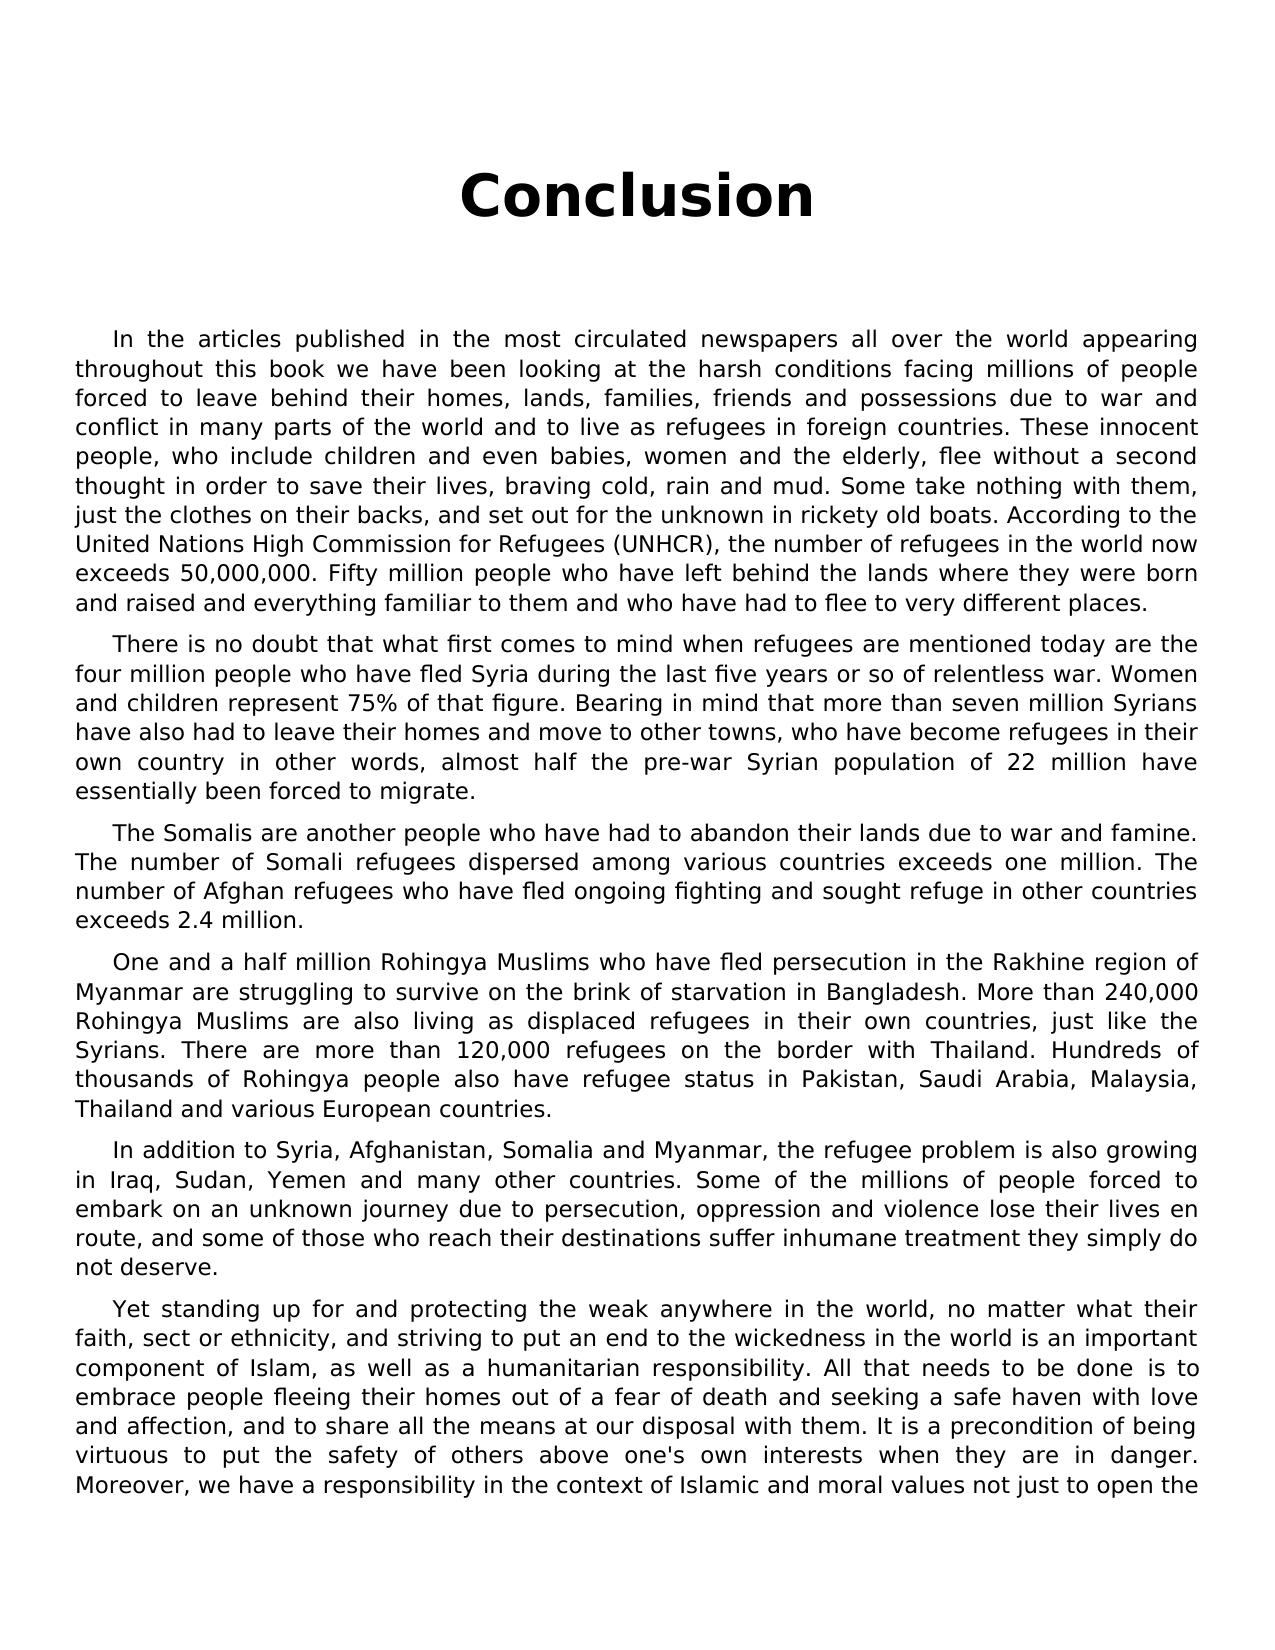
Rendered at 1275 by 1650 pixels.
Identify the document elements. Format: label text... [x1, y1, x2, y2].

text In the articles published in the most circulated newspapers all over the world appearing throughout this book we have been looking at the harsh conditions facing millions of people forced to leave behind their homes, lands, families, friends and possessions due to war and conflict in many parts of the world and to live as refugees in foreign countries. These innocent people, who include children and even babies, women and the elderly, flee without a second thought in order to save their lives, braving cold, rain and mud. Some take nothing with them, just the clothes on their backs, and set out for the unknown in rickety old boats. According to the United Nations High Commission for Refugees (UNHCR), the number of refugees in the world now exceeds 50,000,000. Fifty million people who have left behind the lands where they were born and raised and everything familiar to them and who have had to flee to very different places. [75, 326, 1200, 617]
subtitle Conclusion [75, 162, 1200, 230]
text One and a half million Rohingya Muslims who have fled persecution in the Rakhine region of Myanmar are struggling to survive on the brink of starvation in Bangladesh. More than 240,000 Rohingya Muslims are also living as displaced refugees in their own countries, just like the Syrians. There are more than 120,000 refugees on the border with Thailand. Hundreds of thousands of Rohingya people also have refugee status in Pakistan, Saudi Arabia, Malaysia, Thailand and various European countries. [75, 949, 1200, 1122]
text The Somalis are another people who have had to abandon their lands due to war and famine. The number of Somali refugees dispersed among various countries exceeds one million. The number of Afghan refugees who have fled ongoing fighting and sought refuge in other countries exceeds 2.4 million. [75, 820, 1200, 934]
text In addition to Syria, Afghanistan, Somalia and Myanmar, the refugee problem is also growing in Iraq, Sudan, Yemen and many other countries. Some of the millions of people forced to embark on an unknown journey due to persecution, oppression and violence lose their lives en route, and some of those who reach their destinations suffer inhumane treatment they simply do not deserve. [75, 1137, 1200, 1281]
text Yet standing up for and protecting the weak anywhere in the world, no matter what their faith, sect or ethnicity, and striving to put an end to the wickedness in the world is an important component of Islam, as well as a humanitarian responsibility. All that needs to be done is to embrace people fleeing their homes out of a fear of death and seeking a safe haven with love and affection, and to share all the means at our disposal with them. It is a precondition of being virtuous to put the safety of others above one's own interests when they are in danger. Moreover, we have a responsibility in the context of Islamic and moral values not just to open the [75, 1296, 1200, 1499]
text There is no doubt that what first comes to mind when refugees are mentioned today are the four million people who have fled Syria during the last five years or so of relentless war. Women and children represent 75% of that figure. Bearing in mind that more than seven million Syrians have also had to leave their homes and move to other towns, who have become refugees in their own country in other words, almost half the pre-war Syrian population of 22 million have essentially been forced to migrate. [75, 632, 1200, 805]
